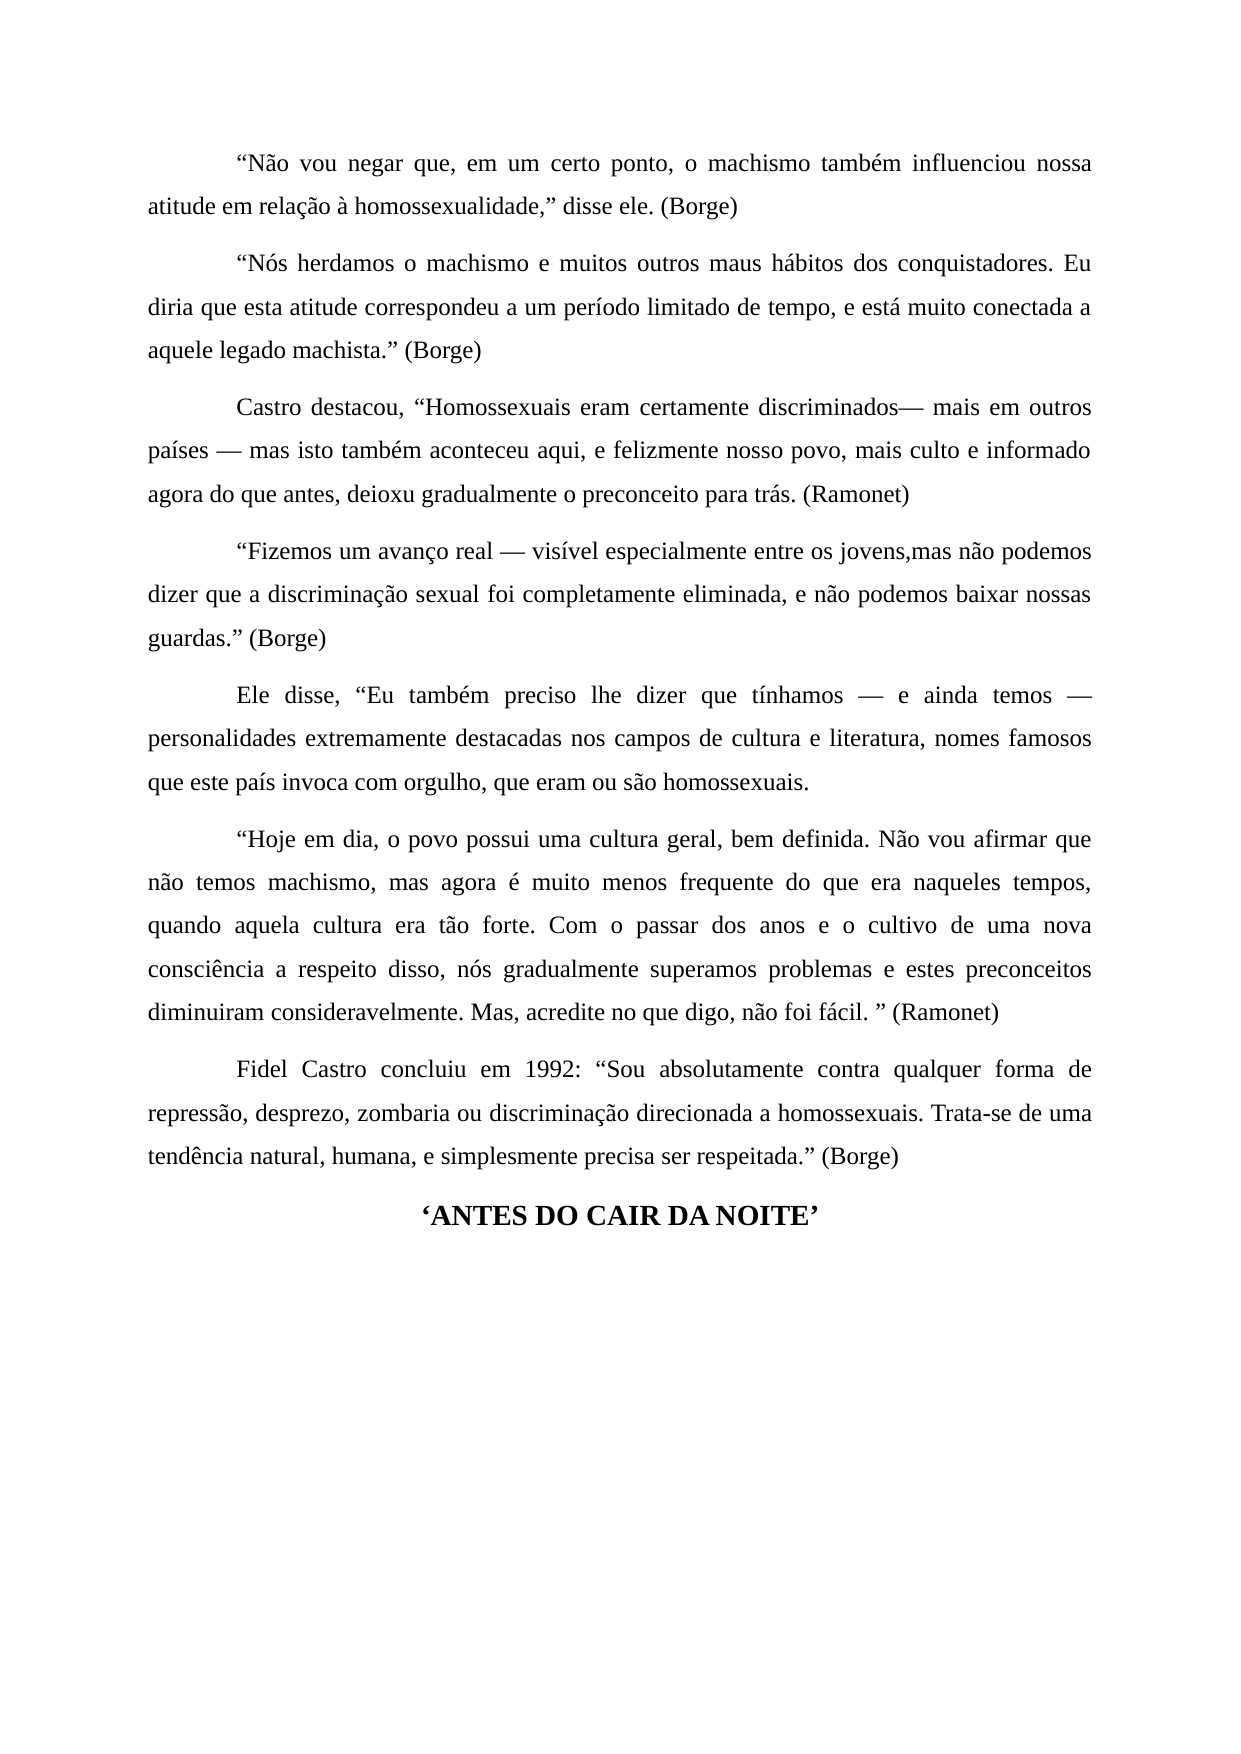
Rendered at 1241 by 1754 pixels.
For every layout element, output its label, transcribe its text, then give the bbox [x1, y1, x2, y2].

text Castro destacou, “Homossexuais eram certamente discriminados— mais em outros países — mas isto também aconteceu aqui, e felizmente nosso povo, mais culto e informado agora do que antes, deioxu gradualmente o preconceito para trás. (Ramonet) [148, 392, 1093, 507]
text Ele disse, “Eu também preciso lhe dizer que tínhamos — e ainda temos — personalidades extremamente destacadas nos campos de cultura e literatura, nomes famosos que este país invoca com orgulho, que eram ou são homossexuais. [148, 680, 1093, 795]
text “Nós herdamos o machismo e muitos outros maus hábitos dos conquistadores. Eu diria que esta atitude correspondeu a um período limitado de tempo, e está muito conectada a aquele legado machista.” (Borge) [148, 248, 1093, 363]
text Fidel Castro concluiu em 1992: “Sou absolutamente contra qualquer forma de repressão, desprezo, zombaria ou discriminação direcionada a homossexuais. Trata-se de uma tendência natural, humana, e simplesmente precisa ser respeitada.” (Borge) [148, 1054, 1093, 1169]
text “Não vou negar que, em um certo ponto, o machismo também influenciou nossa atitude em relação à homossexualidade,” disse ele. (Borge) [148, 148, 1093, 219]
text “Fizemos um avanço real — visível especialmente entre os jovens,mas não podemos dizer que a discriminação sexual foi completamente eliminada, e não podemos baixar nossas guardas.” (Borge) [148, 536, 1093, 651]
subtitle ‘ANTES DO CAIR DA NOITE’ [148, 1198, 1093, 1232]
text “Hoje em dia, o povo possui uma cultura geral, bem definida. Não vou afirmar que não temos machismo, mas agora é muito menos frequente do que era naqueles tempos, quando aquela cultura era tão forte. Com o passar dos anos e o cultivo de uma nova consciência a respeito disso, nós gradualmente superamos problemas e estes preconceitos diminuiram consideravelmente. Mas, acredite no que digo, não foi fácil. ” (Ramonet) [148, 824, 1093, 1026]
